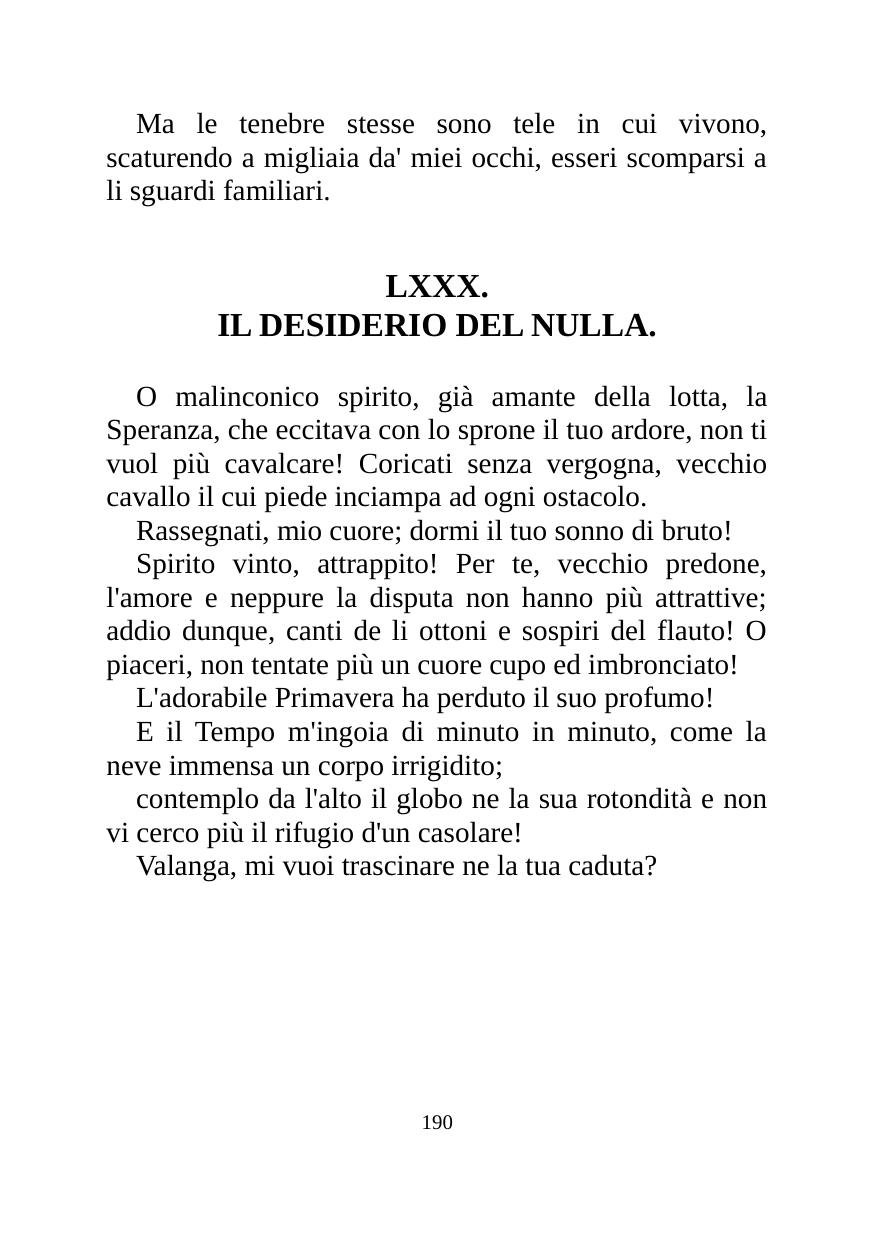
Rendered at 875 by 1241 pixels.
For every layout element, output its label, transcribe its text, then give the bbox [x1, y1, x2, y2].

text E il Tempo m'ingoia di minuto in minuto, come la neve immensa un corpo irrigidito; [106, 714, 768, 781]
text contemplo da l'alto il globo ne la sua rotondità e non vi cerco più il rifugio d'un casolare! [106, 781, 768, 848]
text Spirito vinto, attrappito! Per te, vecchio predone, l'amore e neppure la disputa non hanno più attrattive; addio dunque, canti de li ottoni e sospiri del flauto! O piaceri, non tentate più un cuore cupo ed imbronciato! [106, 546, 768, 681]
text L'adorabile Primavera ha perduto il suo profumo! [106, 681, 768, 714]
text Valanga, mi vuoi trascinare ne la tua caduta? [106, 848, 768, 882]
subtitle LXXX. IL DESIDERIO DEL NULLA. [106, 266, 768, 343]
text Ma le tenebre stesse sono tele in cui vivono, scaturendo a migliaia da' miei occhi, esseri scomparsi a li sguardi familiari. [106, 106, 768, 207]
text O malinconico spirito, già amante della lotta, la Speranza, che eccitava con lo sprone il tuo ardore, non ti vuol più cavalcare! Coricati senza vergogna, vecchio cavallo il cui piede inciampa ad ogni ostacolo. [106, 379, 768, 513]
text Rassegnati, mio cuore; dormi il tuo sonno di bruto! [106, 513, 768, 546]
